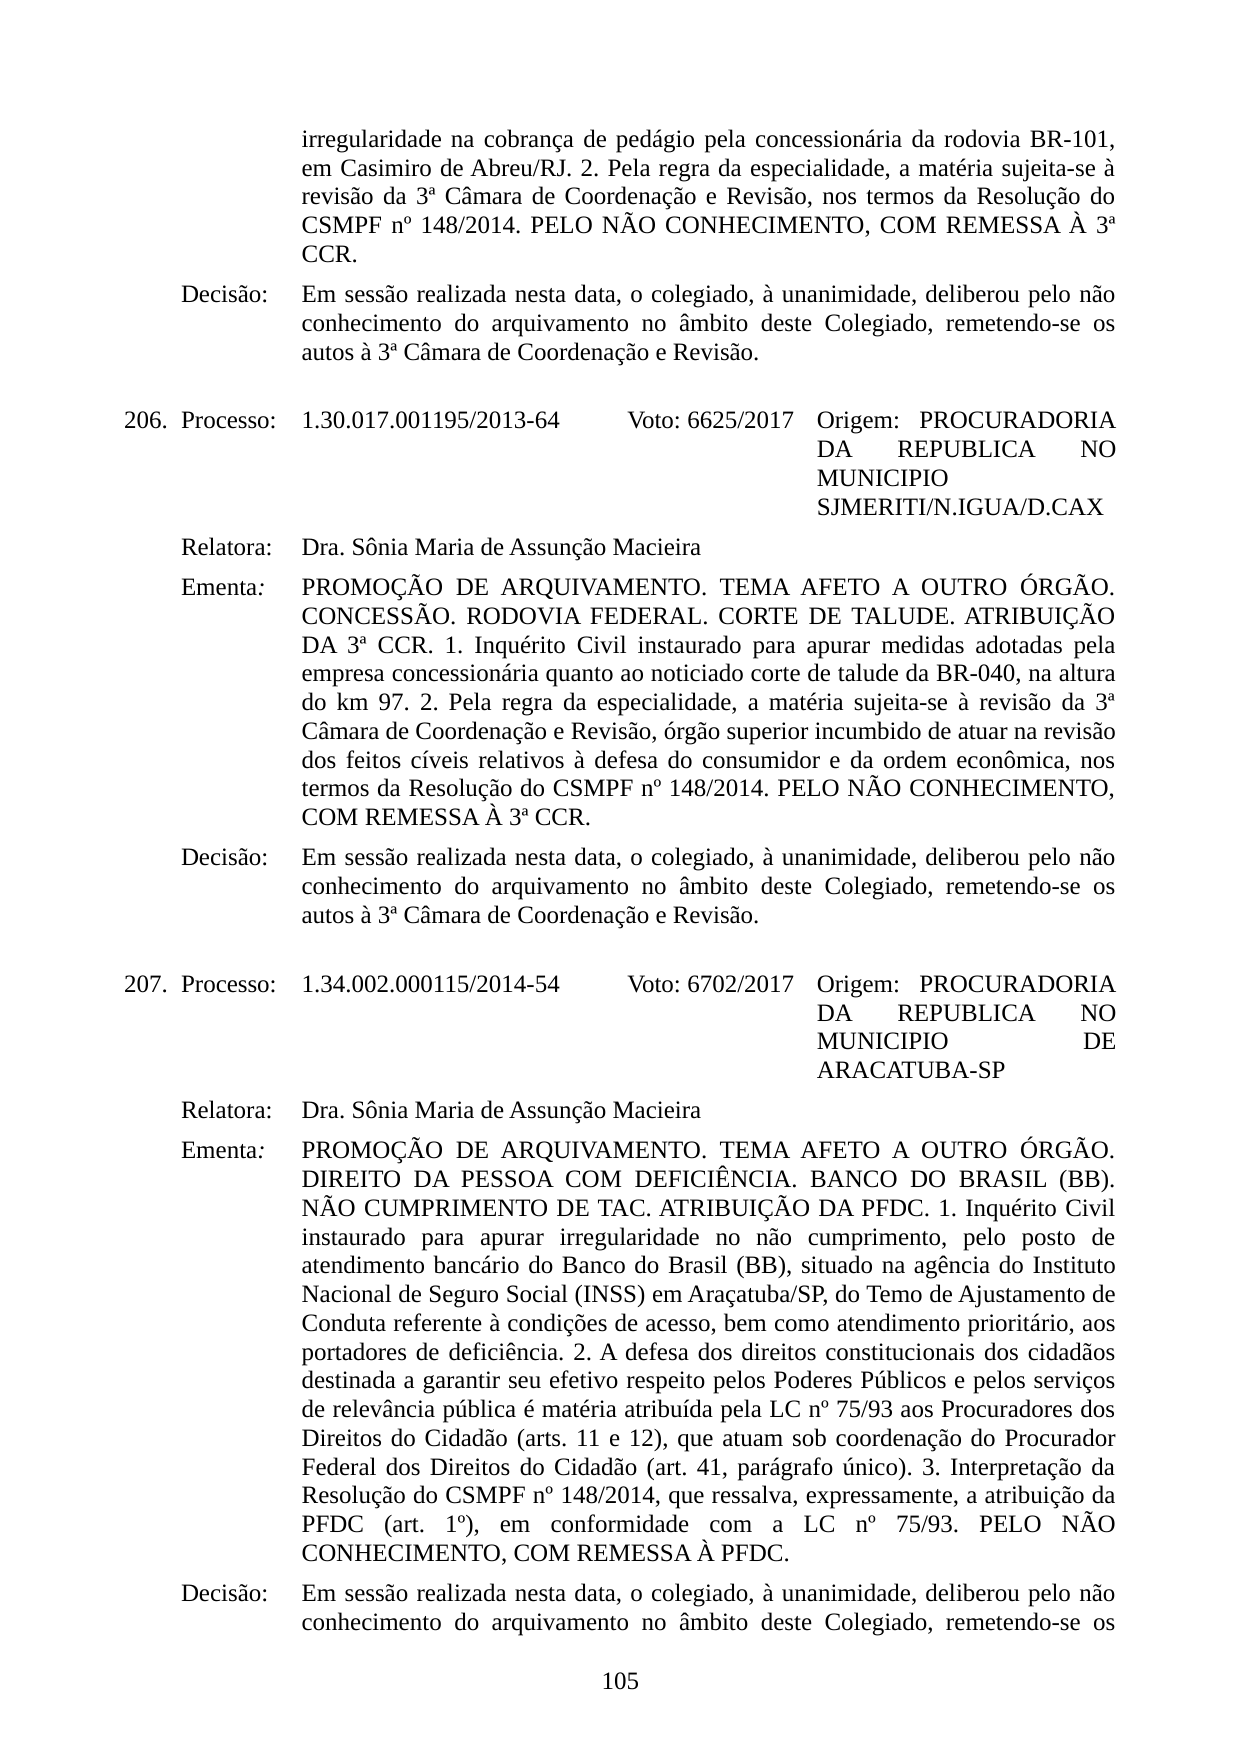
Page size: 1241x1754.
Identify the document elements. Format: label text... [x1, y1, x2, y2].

table_header 1.34.002.000115/2014-54 [296, 963, 621, 1089]
table_cell [118, 273, 175, 371]
table_header Processo: [175, 963, 296, 1089]
table_cell Dra. Sônia Maria de Assunção Macieira [296, 1090, 1122, 1130]
table_cell Em sessão realizada nesta data, o colegiado, à unanimidade, deliberou pelo não conhecimento do arquivamento no âmbito deste Colegiado, remetendo-se os autos à 3ª Câmara de Coordenação e Revisão. [296, 837, 1122, 934]
table_cell Ementa: [175, 1130, 296, 1572]
table_cell PROMOÇÃO DE ARQUIVAMENTO. TEMA AFETO A OUTRO ÓRGÃO. CONCESSÃO. RODOVIA FEDERAL. CORTE DE TALUDE. ATRIBUIÇÃO DA 3ª CCR. 1. Inquérito Civil instaurado para apurar medidas adotadas pela empresa concessionária quanto ao noticiado corte de talude da BR-040, na altura do km 97. 2. Pela regra da especialidade, a matéria sujeita-se à revisão da 3ª Câmara de Coordenação e Revisão, órgão superior incumbido de atuar na revisão dos feitos cíveis relativos à defesa do consumidor e da ordem econômica, nos termos da Resolução do CSMPF nº 148/2014. PELO NÃO CONHECIMENTO, COM REMESSA À 3ª CCR. [296, 566, 1122, 837]
table_cell Relatora: [175, 1090, 296, 1130]
table_cell [118, 526, 175, 566]
table_cell [118, 1090, 175, 1130]
table_header Origem: PROCURADORIA DA REPUBLICA NO MUNICIPIO SJMERITI/N.IGUA/D.CAX [811, 400, 1122, 526]
table_cell [118, 1573, 175, 1641]
table_cell [118, 1130, 175, 1572]
table_header 1.30.017.001195/2013-64 [296, 400, 621, 526]
table_cell Em sessão realizada nesta data, o colegiado, à unanimidade, deliberou pelo não conhecimento do arquivamento no âmbito deste Colegiado, remetendo-se os autos à 3ª Câmara de Coordenação e Revisão. [296, 273, 1122, 371]
table_cell Decisão: [175, 273, 296, 371]
table_cell Dra. Sônia Maria de Assunção Macieira [296, 526, 1122, 566]
table_cell Relatora: [175, 526, 296, 566]
table_header 206. [118, 400, 175, 526]
table_cell Em sessão realizada nesta data, o colegiado, à unanimidade, deliberou pelo não conhecimento do arquivamento no âmbito deste Colegiado, remetendo-se os [296, 1573, 1122, 1641]
table_cell Decisão: [175, 837, 296, 934]
table_header Voto: 6702/2017 [621, 963, 811, 1089]
table_cell [118, 837, 175, 934]
table_cell irregularidade na cobrança de pedágio pela concessionária da rodovia BR-101, em Casimiro de Abreu/RJ. 2. Pela regra da especialidade, a matéria sujeita-se à revisão da 3ª Câmara de Coordenação e Revisão, nos termos da Resolução do CSMPF nº 148/2014. PELO NÃO CONHECIMENTO, COM REMESSA À 3ª CCR. [296, 118, 1122, 273]
table_cell PROMOÇÃO DE ARQUIVAMENTO. TEMA AFETO A OUTRO ÓRGÃO. DIREITO DA PESSOA COM DEFICIÊNCIA. BANCO DO BRASIL (BB). NÃO CUMPRIMENTO DE TAC. ATRIBUIÇÃO DA PFDC. 1. Inquérito Civil instaurado para apurar irregularidade no não cumprimento, pelo posto de atendimento bancário do Banco do Brasil (BB), situado na agência do Instituto Nacional de Seguro Social (INSS) em Araçatuba/SP, do Temo de Ajustamento de Conduta referente à condições de acesso, bem como atendimento prioritário, aos portadores de deficiência. 2. A defesa dos direitos constitucionais dos cidadãos destinada a garantir seu efetivo respeito pelos Poderes Públicos e pelos serviços de relevância pública é matéria atribuída pela LC nº 75/93 aos Procuradores dos Direitos do Cidadão (arts. 11 e 12), que atuam sob coordenação do Procurador Federal dos Direitos do Cidadão (art. 41, parágrafo único). 3. Interpretação da Resolução do CSMPF nº 148/2014, que ressalva, expressamente, a atribuição da PFDC (art. 1º), em conformidade com a LC nº 75/93. PELO NÃO CONHECIMENTO, COM REMESSA À PFDC. [296, 1130, 1122, 1572]
table_header Processo: [175, 400, 296, 526]
table_header Voto: 6625/2017 [621, 400, 811, 526]
table_cell [118, 118, 175, 273]
table_header 207. [118, 963, 175, 1089]
table_cell Ementa: [175, 566, 296, 837]
table_cell Decisão: [175, 1573, 296, 1641]
table_cell [118, 566, 175, 837]
table_header Origem: PROCURADORIA DA REPUBLICA NO MUNICIPIO DE ARACATUBA-SP [811, 963, 1122, 1089]
table_cell [175, 118, 296, 273]
